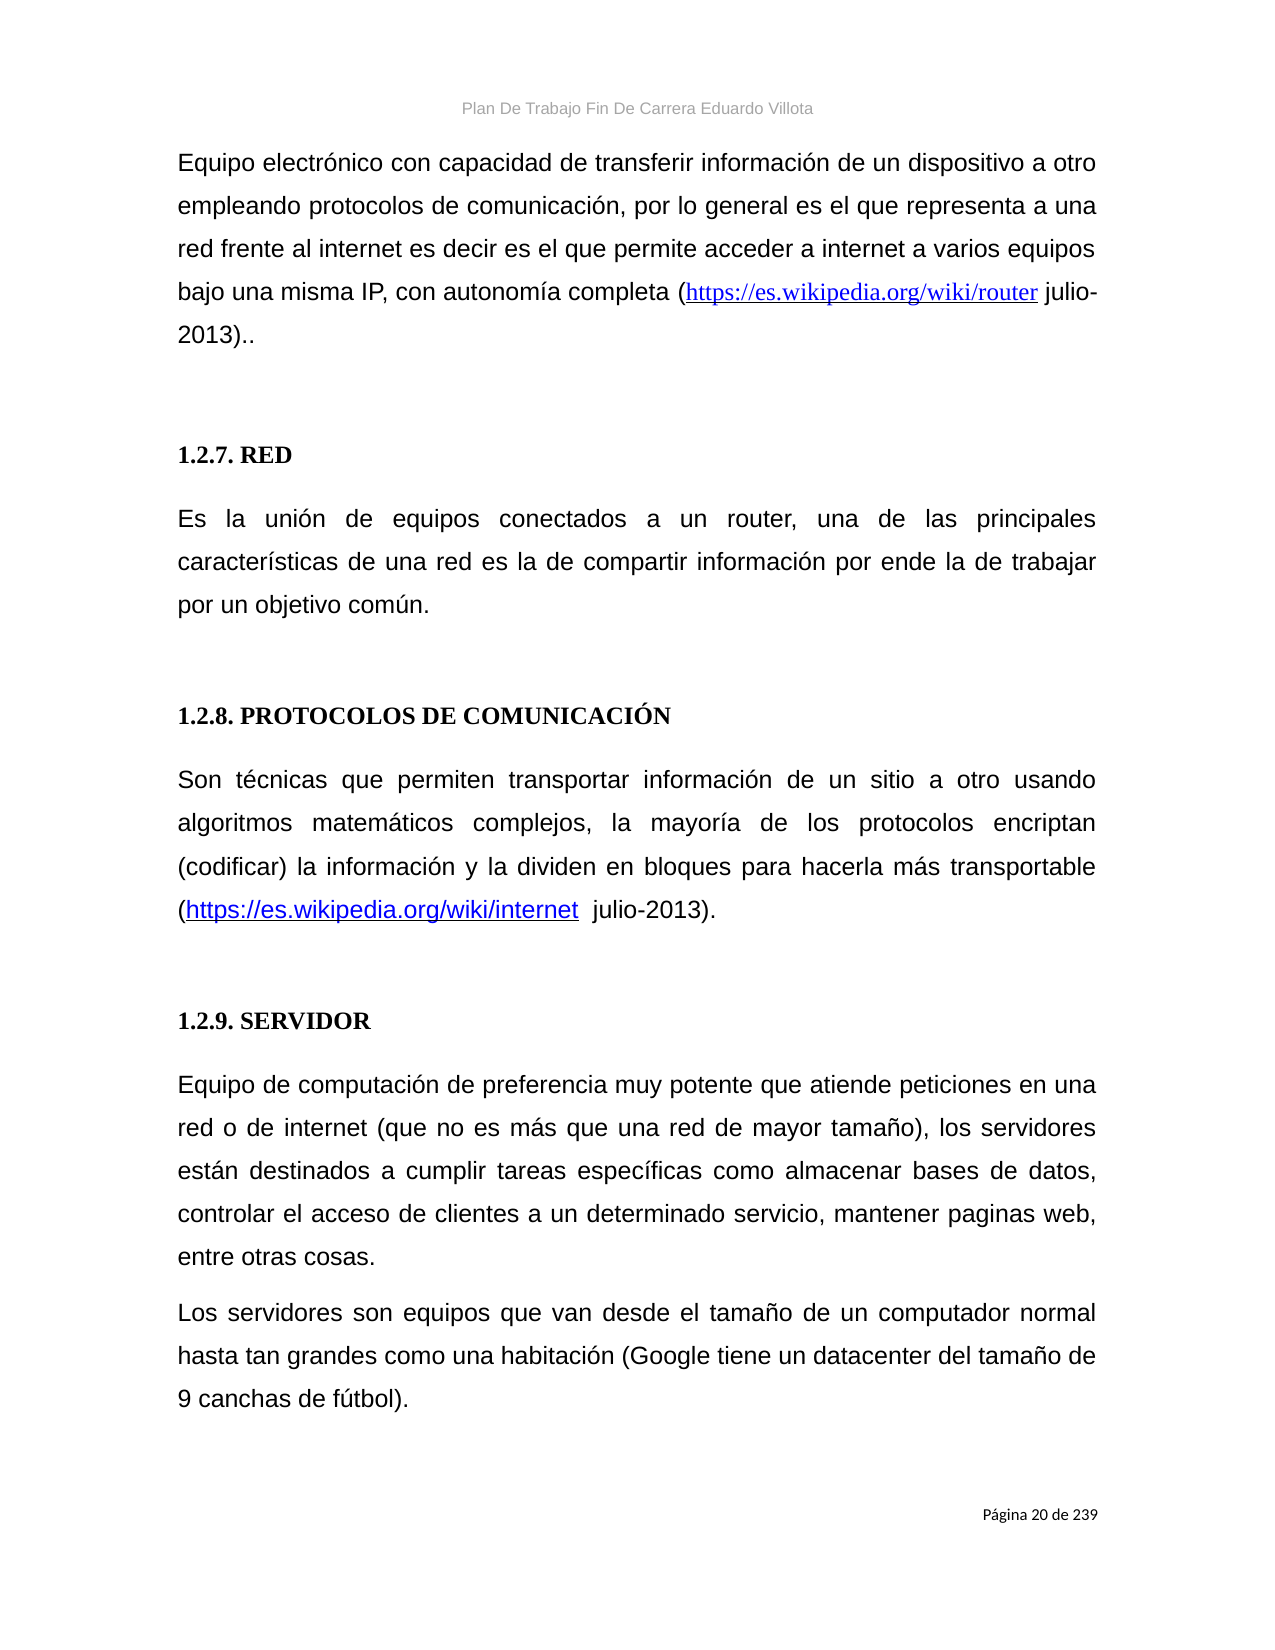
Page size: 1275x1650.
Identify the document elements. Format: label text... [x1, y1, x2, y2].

text 1.2.7. RED [177, 440, 1098, 468]
text 1.2.8. PROTOCOLOS DE COMUNICACIÓN [177, 701, 1098, 730]
text Son técnicas que permiten transportar información de un sitio a otro usando algoritmos matemáticos complejos, la mayoría de los protocolos encriptan (codificar) la información y la dividen en bloques para hacerla más transportable (https://es.wikipedia.org/wiki/internet julio-2013). [177, 765, 1098, 923]
text Equipo electrónico con capacidad de transferir información de un dispositivo a otro empleando protocolos de comunicación, por lo general es el que representa a una red frente al internet es decir es el que permite acceder a internet a varios equipos bajo una misma IP, con autonomía completa (https://es.wikipedia.org/wiki/router julio-2013).. [177, 148, 1098, 349]
text Equipo de computación de preferencia muy potente que atiende peticiones en una red o de internet (que no es más que una red de mayor tamaño), los servidores están destinados a cumplir tareas específicas como almacenar bases de datos, controlar el acceso de clientes a un determinado servicio, mantener paginas web, entre otras cosas. [177, 1070, 1098, 1271]
text Es la unión de equipos conectados a un router, una de las principales características de una red es la de compartir información por ende la de trabajar por un objetivo común. [177, 504, 1098, 619]
text Los servidores son equipos que van desde el tamaño de un computador normal hasta tan grandes como una habitación (Google tiene un datacenter del tamaño de 9 canchas de fútbol). [177, 1298, 1098, 1413]
text 1.2.9. SERVIDOR [177, 1006, 1098, 1034]
